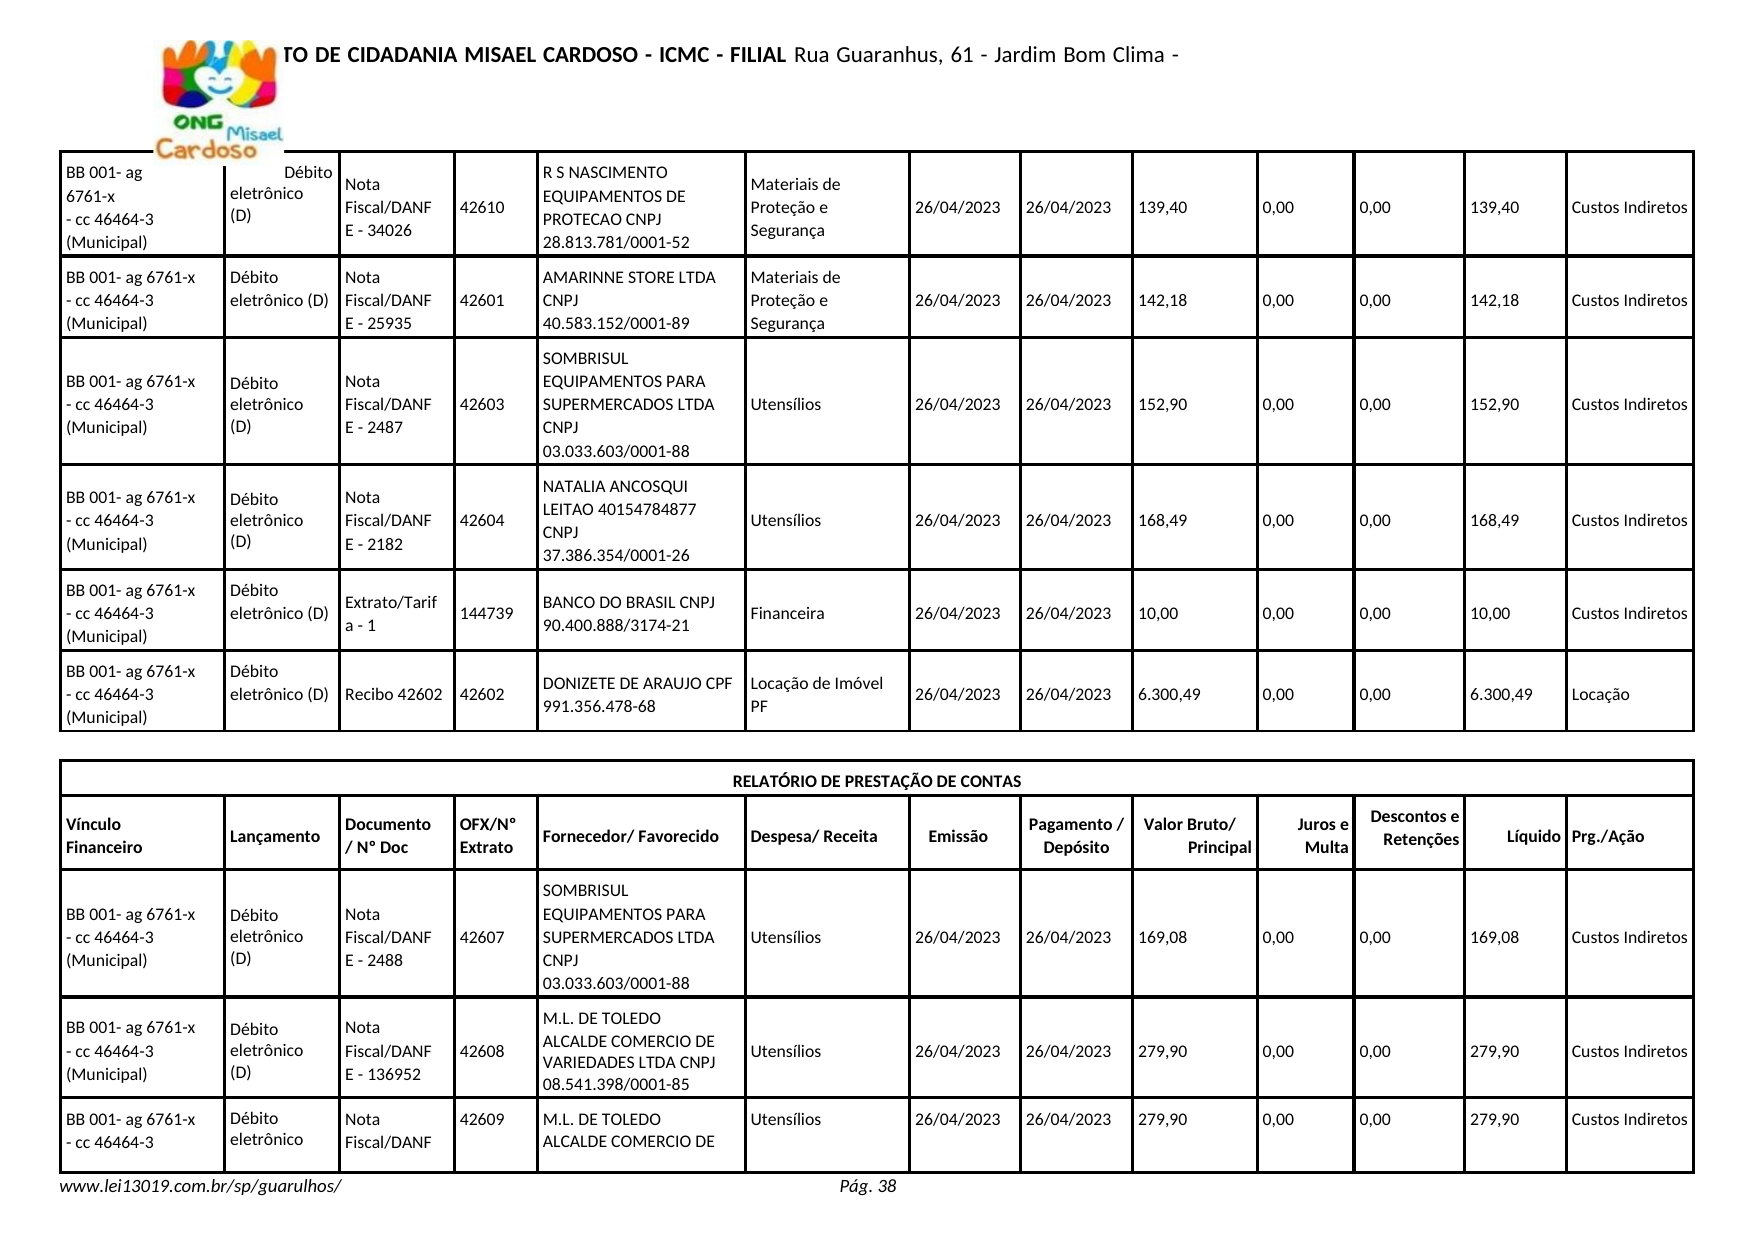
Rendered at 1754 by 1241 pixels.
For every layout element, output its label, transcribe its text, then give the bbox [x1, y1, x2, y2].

table_cell Valor Bruto/ Principal [1134, 797, 1256, 868]
table_cell 26/04/2023 [911, 571, 1019, 649]
table_cell BB 001- ag 6761-x - cc 46464-3 [62, 1099, 223, 1171]
table_cell 42602 [456, 652, 536, 730]
table_cell 168,49 [1466, 466, 1565, 567]
table_cell 26/04/2023 [911, 871, 1019, 995]
table_cell 0,00 [1356, 999, 1463, 1096]
table_cell 168,49 [1134, 466, 1256, 567]
table_cell Nota Fiscal/DANF E - 2182 [341, 466, 453, 567]
table_cell Prg./Ação [1568, 797, 1692, 868]
table_cell Débito eletrônico (D) [226, 871, 338, 995]
table_cell 0,00 [1356, 339, 1463, 463]
table_cell 142,18 [1466, 258, 1565, 336]
table_cell Locação [1568, 652, 1692, 730]
table_cell 26/04/2023 [1022, 871, 1131, 995]
table_cell 0,00 [1259, 339, 1352, 463]
table_cell Custos Indiretos [1568, 1099, 1692, 1171]
table_cell Nota Fiscal/DANF E - 2488 [341, 871, 453, 995]
table_cell BB 001- ag 6761-x - cc 46464-3 (Municipal) [62, 466, 223, 567]
table_cell Utensílios [747, 1099, 908, 1171]
table_cell Despesa/ Receita [747, 797, 908, 868]
table_cell Nota Fiscal/DANF E - 34026 [341, 153, 453, 254]
table_cell SOMBRISUL EQUIPAMENTOS PARA SUPERMERCADOS LTDA CNPJ 03.033.603/0001-88 [539, 339, 744, 463]
table_cell 26/04/2023 [1022, 153, 1131, 254]
table_cell 279,90 [1134, 1099, 1256, 1171]
table_cell 42610 [456, 153, 536, 254]
table_cell 139,40 [1466, 153, 1565, 254]
table_cell Nota Fiscal/DANF [341, 1099, 453, 1171]
table_cell Nota Fiscal/DANF E - 2487 [341, 339, 453, 463]
table_cell Nota Fiscal/DANF E - 25935 [341, 258, 453, 336]
table_cell 279,90 [1134, 999, 1256, 1096]
table_cell Débito eletrônico (D) [226, 571, 338, 649]
table_cell R S NASCIMENTO EQUIPAMENTOS DE PROTECAO CNPJ 28.813.781/0001-52 [539, 153, 744, 254]
table_cell BB 001- ag 6761-x - cc 46464-3 (Municipal) [62, 153, 223, 254]
table_cell 26/04/2023 [911, 652, 1019, 730]
table_cell 0,00 [1356, 466, 1463, 567]
table_cell BB 001- ag 6761-x - cc 46464-3 (Municipal) [62, 339, 223, 463]
table_cell 42603 [456, 339, 536, 463]
table_cell 152,90 [1134, 339, 1256, 463]
table_cell AMARINNE STORE LTDA CNPJ 40.583.152/0001-89 [539, 258, 744, 336]
table_header RELATÓRIO DE PRESTAÇÃO DE CONTAS [62, 762, 1692, 794]
table_cell M.L. DE TOLEDO ALCALDE COMERCIO DE [539, 1099, 744, 1171]
table_cell Pagamento / Depósito [1022, 797, 1131, 868]
table_cell DONIZETE DE ARAUJO CPF 991.356.478-68 [539, 652, 744, 730]
table_cell Débito eletrônico (D) [226, 153, 338, 254]
table_cell 0,00 [1356, 871, 1463, 995]
table_cell 26/04/2023 [1022, 339, 1131, 463]
table_cell 0,00 [1356, 258, 1463, 336]
table_cell SOMBRISUL EQUIPAMENTOS PARA SUPERMERCADOS LTDA CNPJ 03.033.603/0001-88 [539, 871, 744, 995]
table_cell Débito eletrônico (D) [226, 466, 338, 567]
table_cell Utensílios [747, 871, 908, 995]
table_cell OFX/Nº Extrato [456, 797, 536, 868]
table_cell 26/04/2023 [1022, 571, 1131, 649]
table_cell 169,08 [1134, 871, 1256, 995]
table_cell 10,00 [1466, 571, 1565, 649]
table_cell 0,00 [1356, 153, 1463, 254]
table_cell 6.300,49 [1466, 652, 1565, 730]
table_cell 279,90 [1466, 999, 1565, 1096]
table_cell Recibo 42602 [341, 652, 453, 730]
table_cell 0,00 [1259, 999, 1352, 1096]
table_cell Custos Indiretos [1568, 339, 1692, 463]
table_cell Débito eletrônico (D) [226, 258, 338, 336]
table_cell 42609 [456, 1099, 536, 1171]
table_cell 26/04/2023 [1022, 466, 1131, 567]
table_cell BB 001- ag 6761-x - cc 46464-3 (Municipal) [62, 571, 223, 649]
table_cell Utensílios [747, 466, 908, 567]
table_cell 42604 [456, 466, 536, 567]
table_cell 26/04/2023 [1022, 258, 1131, 336]
table_cell 169,08 [1466, 871, 1565, 995]
table_cell 0,00 [1356, 571, 1463, 649]
table_cell Lançamento [226, 797, 338, 868]
table_cell Emissão [911, 797, 1019, 868]
table_cell NATALIA ANCOSQUI LEITAO 40154784877 CNPJ 37.386.354/0001-26 [539, 466, 744, 567]
table_cell Extrato/Tarif a - 1 [341, 571, 453, 649]
table_cell Locação de Imóvel PF [747, 652, 908, 730]
table_cell 0,00 [1259, 153, 1352, 254]
table_cell Descontos e Retenções [1356, 797, 1463, 868]
table_cell 142,18 [1134, 258, 1256, 336]
table_cell 10,00 [1134, 571, 1256, 649]
table_cell 0,00 [1356, 652, 1463, 730]
table_cell BANCO DO BRASIL CNPJ 90.400.888/3174-21 [539, 571, 744, 649]
table_cell Nota Fiscal/DANF E - 136952 [341, 999, 453, 1096]
table_cell 0,00 [1259, 466, 1352, 567]
table_cell 26/04/2023 [911, 258, 1019, 336]
table_cell Custos Indiretos [1568, 153, 1692, 254]
table_cell 0,00 [1259, 571, 1352, 649]
table_cell 42601 [456, 258, 536, 336]
table_cell 26/04/2023 [911, 999, 1019, 1096]
table_cell 152,90 [1466, 339, 1565, 463]
table_cell Juros e Multa [1259, 797, 1352, 868]
table_cell 42607 [456, 871, 536, 995]
table_cell 42608 [456, 999, 536, 1096]
table_cell Débito eletrônico (D) [226, 999, 338, 1096]
table_cell Custos Indiretos [1568, 571, 1692, 649]
table_cell 26/04/2023 [911, 339, 1019, 463]
table_cell Materiais de Proteção e Segurança [747, 153, 908, 254]
table_cell Vínculo Financeiro [62, 797, 223, 868]
table_cell Custos Indiretos [1568, 466, 1692, 567]
table_cell Custos Indiretos [1568, 258, 1692, 336]
table_cell BB 001- ag 6761-x - cc 46464-3 (Municipal) [62, 258, 223, 336]
table_cell Materiais de Proteção e Segurança [747, 258, 908, 336]
table_cell 26/04/2023 [1022, 1099, 1131, 1171]
table_cell 0,00 [1259, 1099, 1352, 1171]
table_cell 0,00 [1259, 258, 1352, 336]
table_cell Financeira [747, 571, 908, 649]
table_cell M.L. DE TOLEDO ALCALDE COMERCIO DE VARIEDADES LTDA CNPJ 08.541.398/0001-85 [539, 999, 744, 1096]
table_cell 0,00 [1259, 652, 1352, 730]
table_cell Débito eletrônico (D) [226, 652, 338, 730]
table_cell BB 001- ag 6761-x - cc 46464-3 (Municipal) [62, 652, 223, 730]
table_cell 26/04/2023 [911, 153, 1019, 254]
table_cell BB 001- ag 6761-x - cc 46464-3 (Municipal) [62, 999, 223, 1096]
table_cell 279,90 [1466, 1099, 1565, 1171]
table_cell Utensílios [747, 999, 908, 1096]
table_cell 0,00 [1259, 871, 1352, 995]
table_cell BB 001- ag 6761-x - cc 46464-3 (Municipal) [62, 871, 223, 995]
table_cell 0,00 [1356, 1099, 1463, 1171]
table_cell Débito eletrônico [226, 1099, 338, 1171]
table_cell 26/04/2023 [1022, 999, 1131, 1096]
table_cell 144739 [456, 571, 536, 649]
table_cell Utensílios [747, 339, 908, 463]
table_cell Fornecedor/ Favorecido [539, 797, 744, 868]
table_cell 139,40 [1134, 153, 1256, 254]
table_cell 26/04/2023 [1022, 652, 1131, 730]
table_cell 26/04/2023 [911, 1099, 1019, 1171]
table_cell 6.300,49 [1134, 652, 1256, 730]
table_cell Custos Indiretos [1568, 871, 1692, 995]
table_cell Documento / Nº Doc [341, 797, 453, 868]
table_cell 26/04/2023 [911, 466, 1019, 567]
table_cell Líquido [1466, 797, 1565, 868]
table_cell Custos Indiretos [1568, 999, 1692, 1096]
table_cell Débito eletrônico (D) [226, 339, 338, 463]
